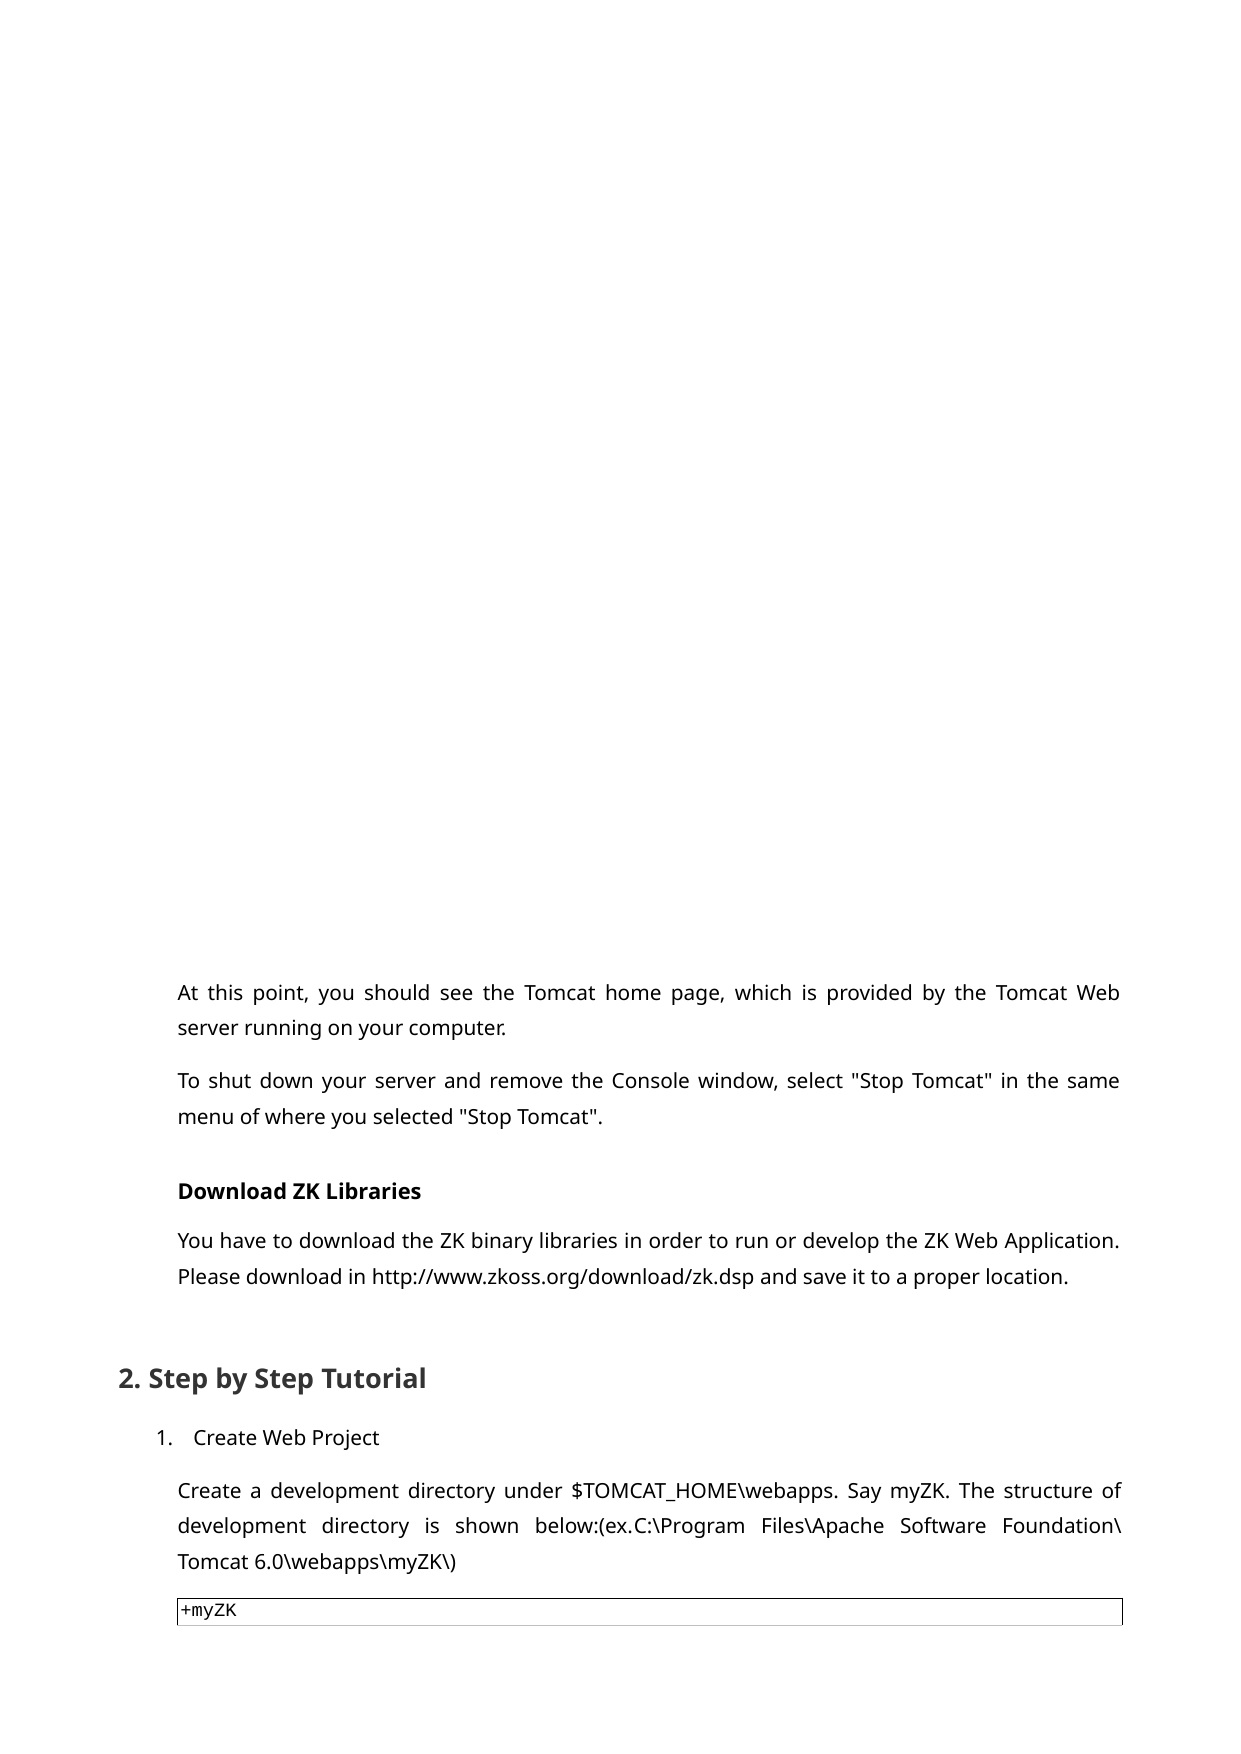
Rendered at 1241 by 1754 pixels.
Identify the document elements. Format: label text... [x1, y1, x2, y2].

text You have to download the ZK binary libraries in order to run or develop the ZK Web Application. Please download in http://www.zkoss.org/download/zk.dsp and save it to a proper location. [177, 1226, 1122, 1290]
text To shut down your server and remove the Console window, select "Stop Tomcat" in the same menu of where you selected "Stop Tomcat". [177, 1067, 1122, 1131]
subtitle Download ZK Libraries [177, 1176, 1122, 1206]
text Create a development directory under $TOMCAT_HOME\webapps. Say myZK. The structure of development directory is shown below:(ex.C:\Program Files\Apache Software Foundation\Tomcat 6.0\webapps\myZK\) [177, 1476, 1122, 1576]
list Create Web Project [156, 1423, 1122, 1451]
subtitle 2. Step by Step Tutorial [118, 1359, 1122, 1396]
text +myZK [178, 1599, 1122, 1625]
text At this point, you should see the Tomcat home page, which is provided by the Tomcat Web server running on your computer. [177, 978, 1122, 1042]
